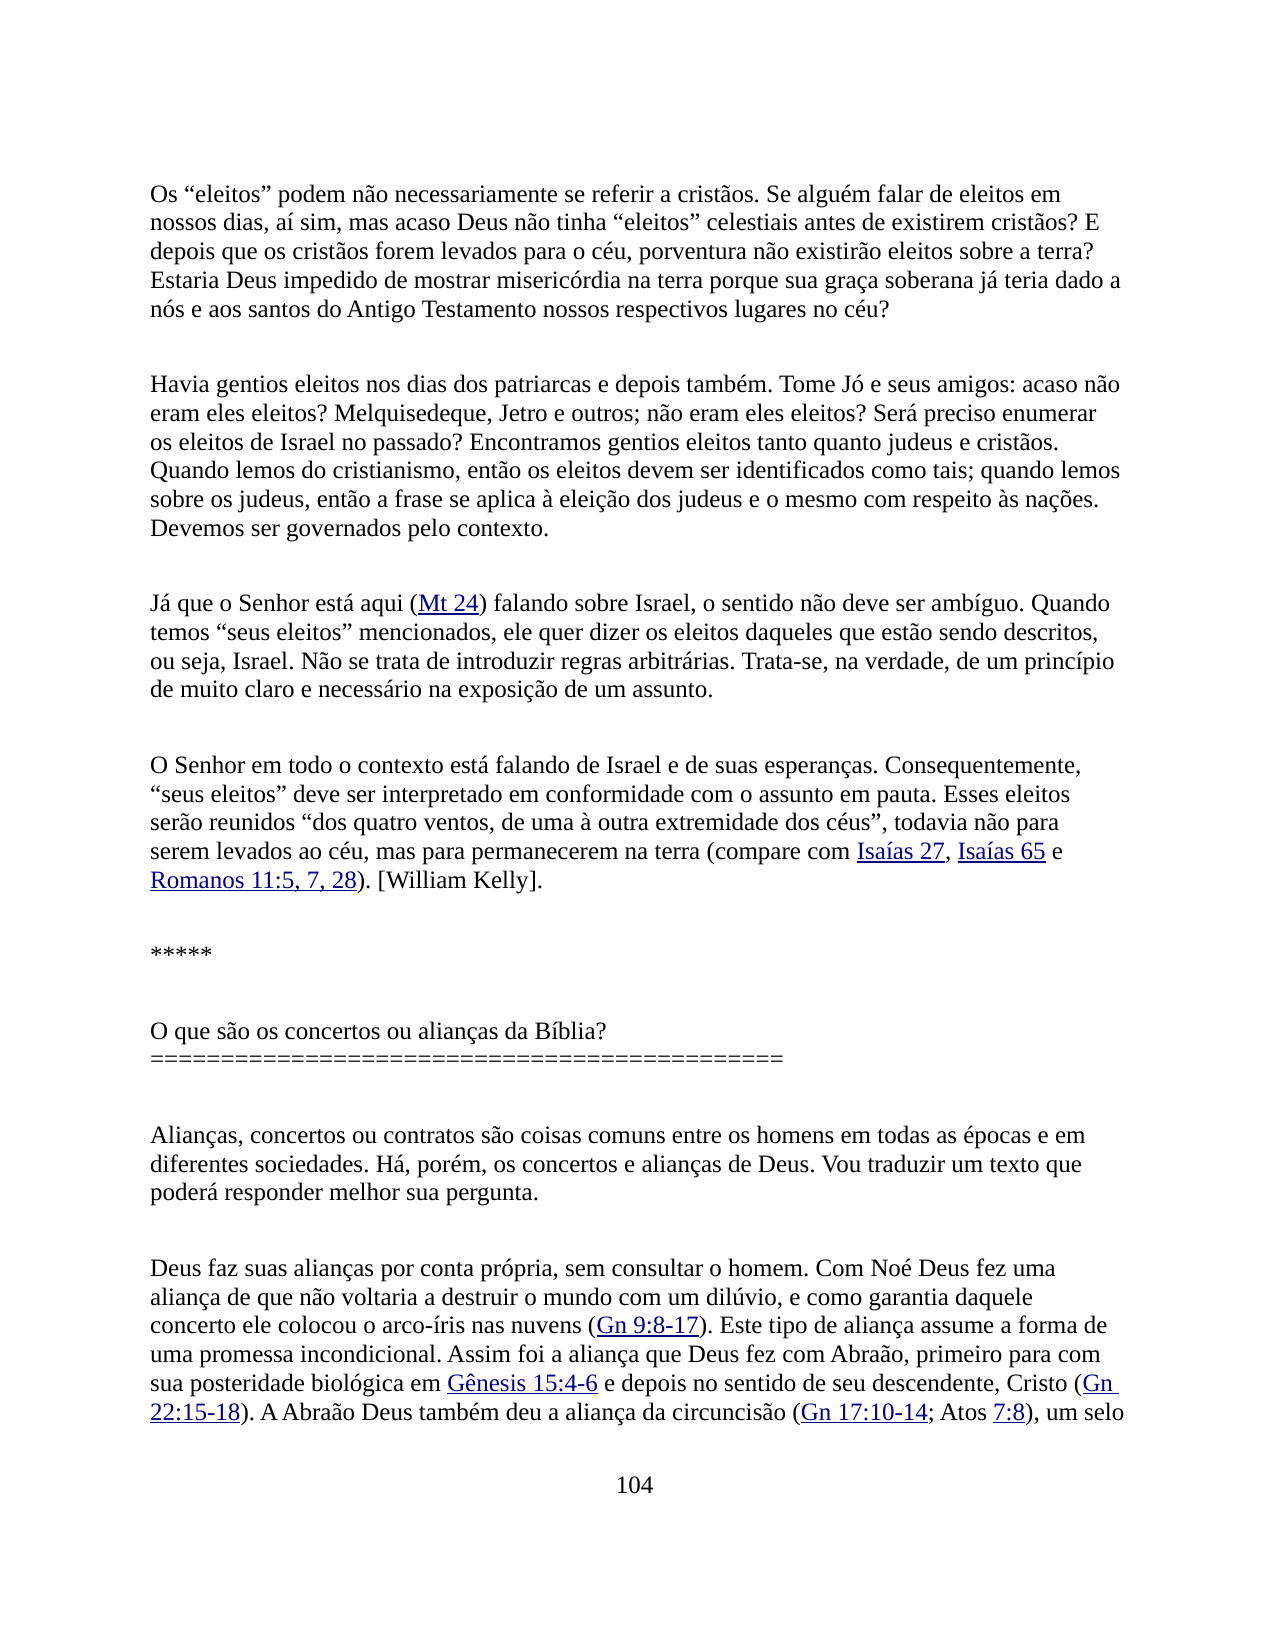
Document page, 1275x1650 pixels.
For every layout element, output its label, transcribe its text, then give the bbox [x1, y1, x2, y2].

text ***** [150, 912, 1125, 969]
text Deus faz suas alianças por conta própria, sem consultar o homem. Com Noé Deus fez uma aliança de que não voltaria a destruir o mundo com um dilúvio, e como garantia daquele concerto ele colocou o arco-íris nas nuvens (Gn 9:8-17). Este tipo de aliança assume a forma de uma promessa incondicional. Assim foi a aliança que Deus fez com Abraão, primeiro para com sua posteridade biológica em Gênesis 15:4-6 e depois no sentido de seu descendente, Cristo (Gn 22:15-18). A Abraão Deus também deu a aliança da circuncisão (Gn 17:10-14; Atos 7:8), um selo [150, 1224, 1125, 1425]
text Alianças, concertos ou contratos são coisas comuns entre os homens em todas as épocas e em diferentes sociedades. Há, porém, os concertos e alianças de Deus. Vou traduzir um texto que poderá responder melhor sua pergunta. [150, 1091, 1125, 1206]
text O Senhor em todo o contexto está falando de Israel e de suas esperanças. Consequentemente, “seus eleitos” deve ser interpretado em conformidade com o assunto em pauta. Esses eleitos serão reunidos “dos quatro ventos, de uma à outra extremidade dos céus”, todavia não para serem levados ao céu, mas para permanecerem na terra (compare com Isaías 27, Isaías 65 e Romanos 11:5, 7, 28). [William Kelly]. [150, 721, 1125, 894]
text Já que o Senhor está aqui (Mt 24) falando sobre Israel, o sentido não deve ser ambíguo. Quando temos “seus eleitos” mencionados, ele quer dizer os eleitos daqueles que estão sendo descritos, ou seja, Israel. Não se trata de introduzir regras arbitrárias. Trata-se, na verdade, de um princípio de muito claro e necessário na exposição de um assunto. [150, 559, 1125, 703]
text O que são os concertos ou alianças da Bíblia? ============================================= [150, 987, 1125, 1073]
text Os “eleitos” podem não necessariamente se referir a cristãos. Se alguém falar de eleitos em nossos dias, aí sim, mas acaso Deus não tinha “eleitos” celestiais antes de existirem cristãos? E depois que os cristãos forem levados para o céu, porventura não existirão eleitos sobre a terra? Estaria Deus impedido de mostrar misericórdia na terra porque sua graça soberana já teria dado a nós e aos santos do Antigo Testamento nossos respectivos lugares no céu? [150, 150, 1125, 322]
text Havia gentios eleitos nos dias dos patriarcas e depois também. Tome Jó e seus amigos: acaso não eram eles eleitos? Melquisedeque, Jetro e outros; não eram eles eleitos? Será preciso enumerar os eleitos de Israel no passado? Encontramos gentios eleitos tanto quanto judeus e cristãos. Quando lemos do cristianismo, então os eleitos devem ser identificados como tais; quando lemos sobre os judeus, então a frase se aplica à eleição dos judeus e o mesmo com respeito às nações. Devemos ser governados pelo contexto. [150, 340, 1125, 542]
